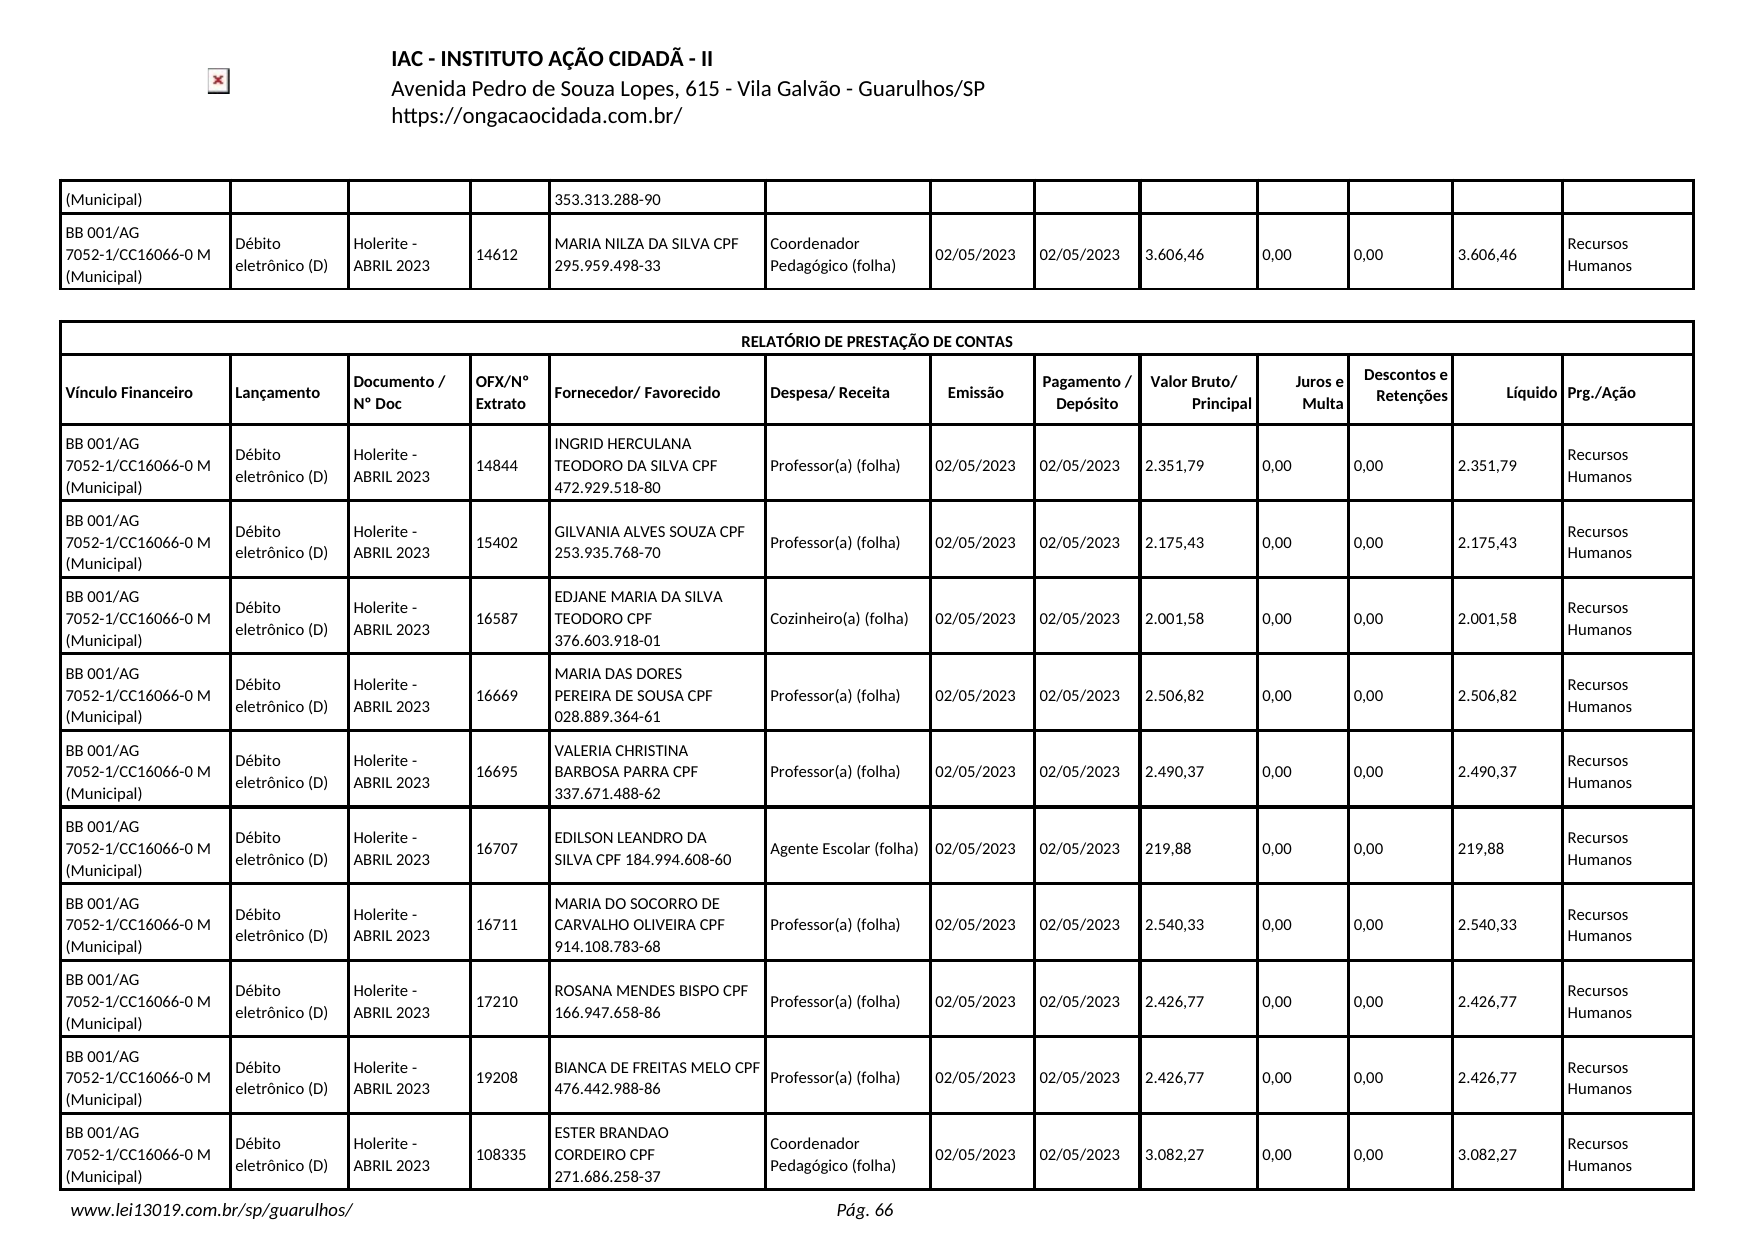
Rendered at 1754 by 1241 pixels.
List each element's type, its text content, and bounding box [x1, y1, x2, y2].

table_cell 2.426,77 [1454, 1038, 1561, 1112]
table_cell 15402 [472, 502, 548, 576]
table_cell 0,00 [1259, 732, 1347, 805]
table_cell 2.351,79 [1142, 426, 1256, 499]
table_cell Recursos Humanos [1564, 426, 1692, 499]
table_cell (Municipal) [62, 182, 229, 212]
table_cell 3.606,46 [1454, 215, 1561, 288]
table_cell Recursos Humanos [1564, 732, 1692, 805]
table_cell Vínculo Financeiro [62, 356, 229, 422]
table_cell 108335 [472, 1115, 548, 1188]
table_cell Débito eletrônico (D) [232, 1038, 347, 1112]
table_cell 0,00 [1350, 655, 1451, 729]
table_cell 2.540,33 [1142, 885, 1256, 958]
table_cell 2.490,37 [1454, 732, 1561, 805]
picture [207, 68, 230, 94]
table_cell 02/05/2023 [932, 1115, 1033, 1188]
table_cell Professor(a) (folha) [767, 885, 929, 958]
table_cell Fornecedor/ Favorecido [551, 356, 764, 422]
table_cell BB 001/AG 7052-1/CC16066-0 M (Municipal) [62, 655, 229, 729]
table_cell 0,00 [1350, 885, 1451, 958]
table_cell 02/05/2023 [1036, 732, 1138, 805]
table_cell 3.606,46 [1142, 215, 1256, 288]
table_cell 219,88 [1454, 809, 1561, 882]
table_cell Holerite - ABRIL 2023 [350, 215, 469, 288]
table_cell 2.001,58 [1454, 579, 1561, 652]
table_cell Documento / Nº Doc [350, 356, 469, 422]
table_cell 0,00 [1259, 655, 1347, 729]
table_cell Holerite - ABRIL 2023 [350, 962, 469, 1035]
table_cell BB 001/AG 7052-1/CC16066-0 M (Municipal) [62, 732, 229, 805]
table_cell Descontos e Retenções [1350, 356, 1451, 422]
table_cell 02/05/2023 [932, 809, 1033, 882]
table_cell 0,00 [1259, 962, 1347, 1035]
table_cell 02/05/2023 [1036, 655, 1138, 729]
table_cell 2.540,33 [1454, 885, 1561, 958]
table_cell [1142, 182, 1256, 212]
table_cell 0,00 [1350, 426, 1451, 499]
table_cell 16669 [472, 655, 548, 729]
table_cell [767, 182, 929, 212]
table_cell 2.175,43 [1454, 502, 1561, 576]
table_cell 0,00 [1259, 502, 1347, 576]
table_cell 02/05/2023 [1036, 885, 1138, 958]
table_cell 19208 [472, 1038, 548, 1112]
table_cell [1259, 182, 1347, 212]
table_cell Professor(a) (folha) [767, 655, 929, 729]
table_cell BB 001/AG 7052-1/CC16066-0 M (Municipal) [62, 885, 229, 958]
table_cell 0,00 [1350, 809, 1451, 882]
table_cell Recursos Humanos [1564, 655, 1692, 729]
table_cell 2.506,82 [1454, 655, 1561, 729]
table_cell 2.001,58 [1142, 579, 1256, 652]
table_cell 02/05/2023 [932, 502, 1033, 576]
table_cell 02/05/2023 [932, 732, 1033, 805]
table_cell Débito eletrônico (D) [232, 962, 347, 1035]
table_cell ROSANA MENDES BISPO CPF 166.947.658-86 [551, 962, 764, 1035]
table_cell 0,00 [1350, 732, 1451, 805]
table_cell Holerite - ABRIL 2023 [350, 502, 469, 576]
table_cell Juros e Multa [1259, 356, 1347, 422]
table_cell Recursos Humanos [1564, 502, 1692, 576]
table_cell GILVANIA ALVES SOUZA CPF 253.935.768-70 [551, 502, 764, 576]
table_cell 02/05/2023 [1036, 502, 1138, 576]
table_cell 02/05/2023 [932, 655, 1033, 729]
table_cell 0,00 [1259, 426, 1347, 499]
table_cell 02/05/2023 [932, 885, 1033, 958]
table_cell 2.175,43 [1142, 502, 1256, 576]
table_cell Recursos Humanos [1564, 1038, 1692, 1112]
table_cell MARIA NILZA DA SILVA CPF 295.959.498-33 [551, 215, 764, 288]
table_cell Holerite - ABRIL 2023 [350, 1115, 469, 1188]
table_cell 0,00 [1259, 215, 1347, 288]
table_cell 0,00 [1350, 579, 1451, 652]
table_cell Emissão [932, 356, 1033, 422]
table_cell BB 001/AG 7052-1/CC16066-0 M (Municipal) [62, 579, 229, 652]
table_cell EDILSON LEANDRO DA SILVA CPF 184.994.608-60 [551, 809, 764, 882]
table_cell [1454, 182, 1561, 212]
table_cell 0,00 [1259, 809, 1347, 882]
table_cell [1350, 182, 1451, 212]
table_cell Holerite - ABRIL 2023 [350, 426, 469, 499]
table_cell Professor(a) (folha) [767, 962, 929, 1035]
table_cell Holerite - ABRIL 2023 [350, 809, 469, 882]
table_cell 02/05/2023 [932, 426, 1033, 499]
table_cell Professor(a) (folha) [767, 426, 929, 499]
table_cell BB 001/AG 7052-1/CC16066-0 M (Municipal) [62, 809, 229, 882]
table_cell Coordenador Pedagógico (folha) [767, 1115, 929, 1188]
table_cell [932, 182, 1033, 212]
table_cell VALERIA CHRISTINA BARBOSA PARRA CPF 337.671.488-62 [551, 732, 764, 805]
table_cell 14612 [472, 215, 548, 288]
table_cell 02/05/2023 [932, 962, 1033, 1035]
table_cell 16587 [472, 579, 548, 652]
table_cell Holerite - ABRIL 2023 [350, 1038, 469, 1112]
table_cell [350, 182, 469, 212]
table_cell Holerite - ABRIL 2023 [350, 885, 469, 958]
table_cell 0,00 [1350, 962, 1451, 1035]
table_cell 02/05/2023 [932, 1038, 1033, 1112]
table_cell 17210 [472, 962, 548, 1035]
table_cell 02/05/2023 [932, 215, 1033, 288]
table_cell Débito eletrônico (D) [232, 215, 347, 288]
table_cell 0,00 [1259, 1115, 1347, 1188]
table_cell Despesa/ Receita [767, 356, 929, 422]
table_cell Agente Escolar (folha) [767, 809, 929, 882]
table_cell 16711 [472, 885, 548, 958]
table_cell 2.426,77 [1454, 962, 1561, 1035]
table_cell Débito eletrônico (D) [232, 1115, 347, 1188]
table_cell Débito eletrônico (D) [232, 426, 347, 499]
table_cell 02/05/2023 [932, 579, 1033, 652]
table_cell BB 001/AG 7052-1/CC16066-0 M (Municipal) [62, 962, 229, 1035]
table_cell BB 001/AG 7052-1/CC16066-0 M (Municipal) [62, 215, 229, 288]
table_cell BIANCA DE FREITAS MELO CPF 476.442.988-86 [551, 1038, 764, 1112]
table_cell Débito eletrônico (D) [232, 655, 347, 729]
table_cell BB 001/AG 7052-1/CC16066-0 M (Municipal) [62, 502, 229, 576]
table_cell Débito eletrônico (D) [232, 502, 347, 576]
table_cell 2.426,77 [1142, 962, 1256, 1035]
table_cell [472, 182, 548, 212]
table_cell 02/05/2023 [1036, 1038, 1138, 1112]
table_cell 14844 [472, 426, 548, 499]
table_cell Débito eletrônico (D) [232, 885, 347, 958]
table_cell 2.490,37 [1142, 732, 1256, 805]
table_cell 0,00 [1350, 502, 1451, 576]
table_cell EDJANE MARIA DA SILVA TEODORO CPF 376.603.918-01 [551, 579, 764, 652]
table_cell 16695 [472, 732, 548, 805]
table_cell 219,88 [1142, 809, 1256, 882]
table_cell Valor Bruto/ Principal [1142, 356, 1256, 422]
table_cell 0,00 [1259, 579, 1347, 652]
table_cell MARIA DAS DORES PEREIRA DE SOUSA CPF 028.889.364-61 [551, 655, 764, 729]
table_cell 02/05/2023 [1036, 215, 1138, 288]
table_cell Coordenador Pedagógico (folha) [767, 215, 929, 288]
table_cell 3.082,27 [1454, 1115, 1561, 1188]
table_cell OFX/Nº Extrato [472, 356, 548, 422]
table_cell Professor(a) (folha) [767, 502, 929, 576]
table_cell BB 001/AG 7052-1/CC16066-0 M (Municipal) [62, 426, 229, 499]
table_cell 02/05/2023 [1036, 962, 1138, 1035]
table_cell 0,00 [1259, 1038, 1347, 1112]
table_cell Holerite - ABRIL 2023 [350, 579, 469, 652]
table_cell Recursos Humanos [1564, 885, 1692, 958]
table_cell 353.313.288-90 [551, 182, 764, 212]
table_cell Holerite - ABRIL 2023 [350, 655, 469, 729]
table_cell Professor(a) (folha) [767, 732, 929, 805]
table_cell Prg./Ação [1564, 356, 1692, 422]
table_cell 0,00 [1350, 1038, 1451, 1112]
table_cell 3.082,27 [1142, 1115, 1256, 1188]
table_cell 16707 [472, 809, 548, 882]
table_cell BB 001/AG 7052-1/CC16066-0 M (Municipal) [62, 1038, 229, 1112]
table_cell Holerite - ABRIL 2023 [350, 732, 469, 805]
table_cell Débito eletrônico (D) [232, 579, 347, 652]
table_cell Lançamento [232, 356, 347, 422]
table_cell 2.351,79 [1454, 426, 1561, 499]
table_cell 02/05/2023 [1036, 1115, 1138, 1188]
table_cell [232, 182, 347, 212]
table_cell 0,00 [1259, 885, 1347, 958]
table_cell 2.506,82 [1142, 655, 1256, 729]
table_cell [1564, 182, 1692, 212]
table_cell ESTER BRANDAO CORDEIRO CPF 271.686.258-37 [551, 1115, 764, 1188]
table_cell Débito eletrônico (D) [232, 732, 347, 805]
table_cell Recursos Humanos [1564, 1115, 1692, 1188]
table_cell 02/05/2023 [1036, 426, 1138, 499]
table_cell Cozinheiro(a) (folha) [767, 579, 929, 652]
table_cell MARIA DO SOCORRO DE CARVALHO OLIVEIRA CPF 914.108.783-68 [551, 885, 764, 958]
table_cell 02/05/2023 [1036, 809, 1138, 882]
table_cell Recursos Humanos [1564, 579, 1692, 652]
table_cell Débito eletrônico (D) [232, 809, 347, 882]
table_cell Recursos Humanos [1564, 962, 1692, 1035]
table_cell 0,00 [1350, 1115, 1451, 1188]
table_cell [1036, 182, 1138, 212]
table_cell INGRID HERCULANA TEODORO DA SILVA CPF 472.929.518-80 [551, 426, 764, 499]
table_cell 0,00 [1350, 215, 1451, 288]
table_cell 02/05/2023 [1036, 579, 1138, 652]
table_header RELATÓRIO DE PRESTAÇÃO DE CONTAS [62, 323, 1692, 353]
table_cell Professor(a) (folha) [767, 1038, 929, 1112]
table_cell Recursos Humanos [1564, 215, 1692, 288]
table_cell Pagamento / Depósito [1036, 356, 1138, 422]
table_cell BB 001/AG 7052-1/CC16066-0 M (Municipal) [62, 1115, 229, 1188]
table_cell Recursos Humanos [1564, 809, 1692, 882]
table_cell 2.426,77 [1142, 1038, 1256, 1112]
table_cell Líquido [1454, 356, 1561, 422]
